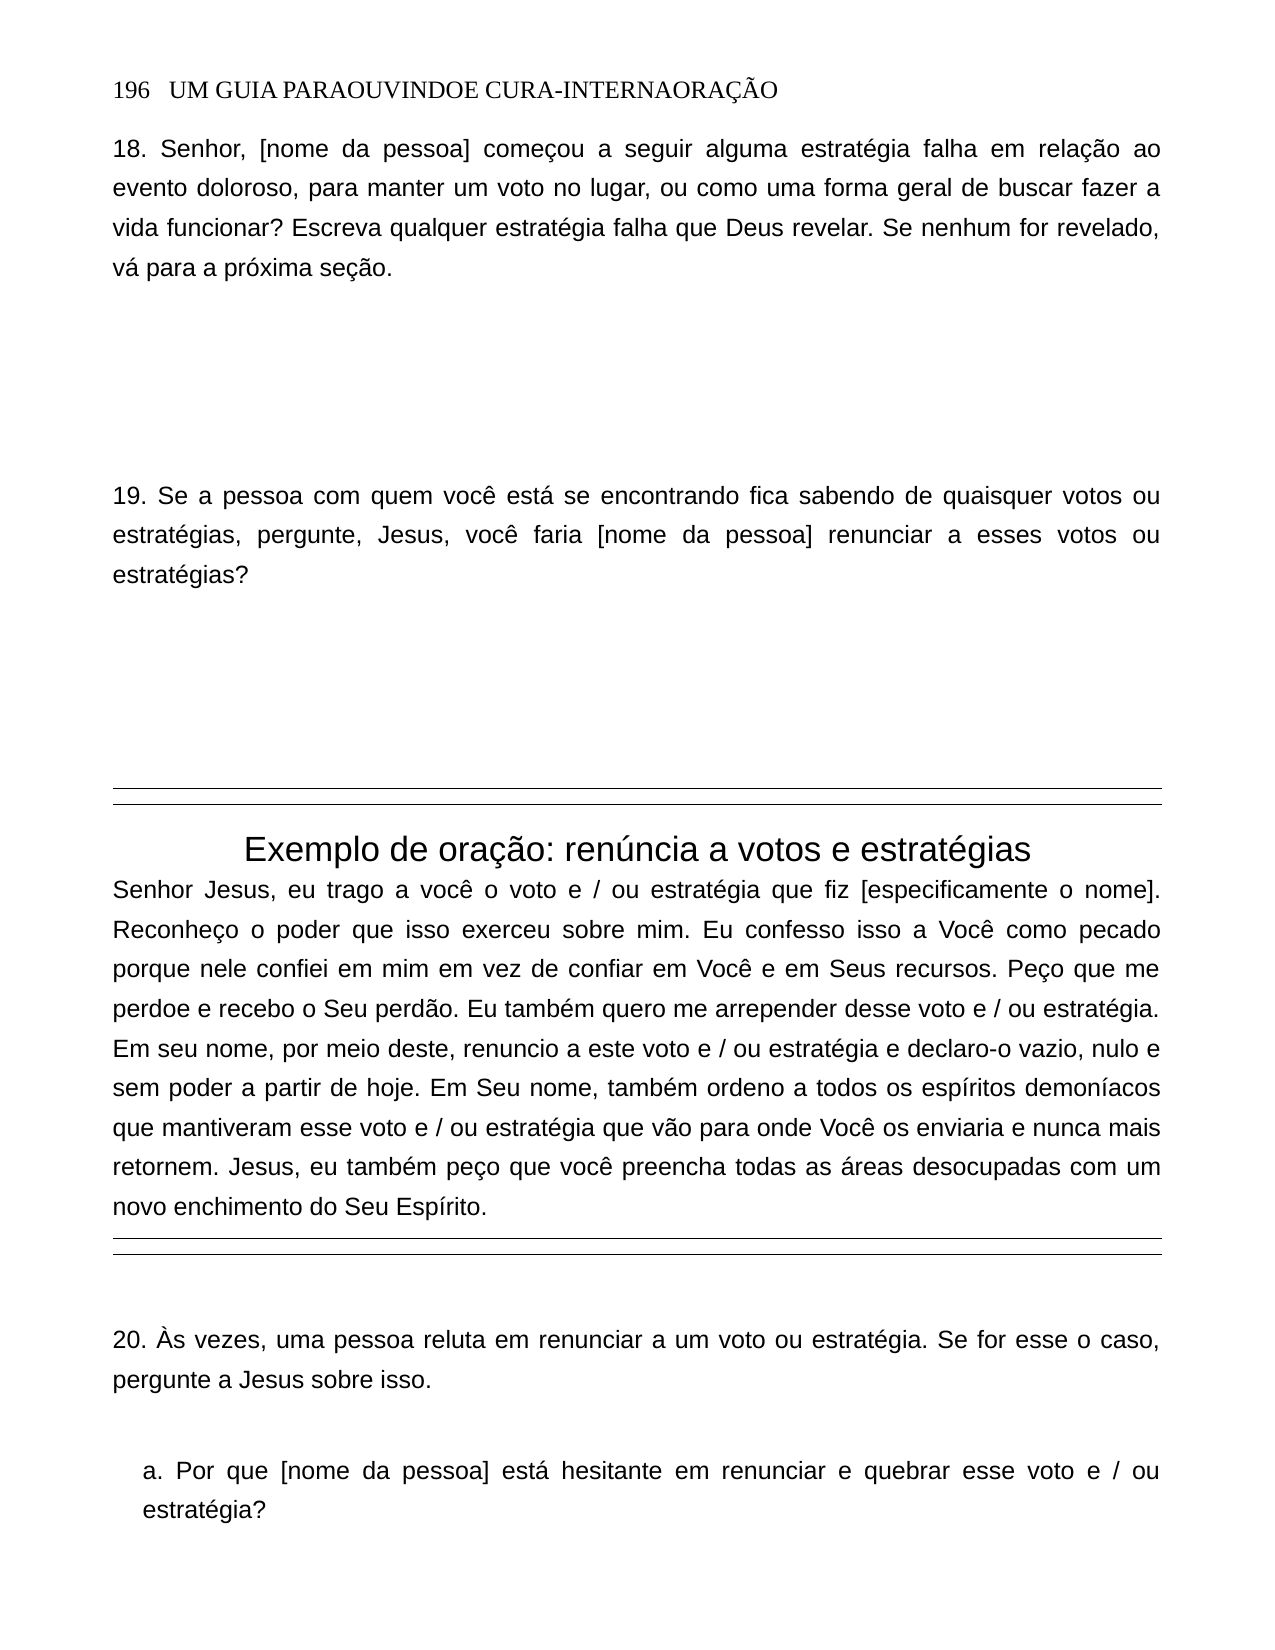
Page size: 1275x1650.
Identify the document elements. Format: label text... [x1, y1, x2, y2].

text 18. Senhor, [nome da pessoa] começou a seguir alguma estratégia falha em relação ao evento doloroso, para manter um voto no lugar, ou como uma forma geral de buscar fazer a vida funcionar? Escreva qualquer estratégia falha que Deus revelar. Se nenhum for revelado, vá para a próxima seção. [112, 134, 1162, 281]
text 19. Se a pessoa com quem você está se encontrando fica sabendo de quaisquer votos ou estratégias, pergunte, Jesus, você faria [nome da pessoa] renunciar a esses votos ou estratégias? [112, 481, 1162, 588]
text Senhor Jesus, eu trago a você o voto e / ou estratégia que fiz [especificamente o nome]. Reconheço o poder que isso exerceu sobre mim. Eu confesso isso a Você como pecado porque nele confiei em mim em vez de confiar em Você e em Seus recursos. Peço que me perdoe e recebo o Seu perdão. Eu também quero me arrepender desse voto e / ou estratégia. Em seu nome, por meio deste, renuncio a este voto e / ou estratégia e declaro-o vazio, nulo e sem poder a partir de hoje. Em Seu nome, também ordeno a todos os espíritos demoníacos que mantiveram esse voto e / ou estratégia que vão para onde Você os enviaria e nunca mais retornem. Jesus, eu também peço que você preencha todas as áreas desocupadas com um novo enchimento do Seu Espírito. [112, 875, 1162, 1221]
text a. Por que [nome da pessoa] está hesitante em renunciar e quebrar esse voto e / ou estratégia? [142, 1456, 1162, 1524]
text 20. Às vezes, uma pessoa reluta em renunciar a um voto ou estratégia. Se for esse o caso, pergunte a Jesus sobre isso. [112, 1325, 1162, 1393]
subtitle Exemplo de oração: renúncia a votos e estratégias [112, 829, 1162, 869]
